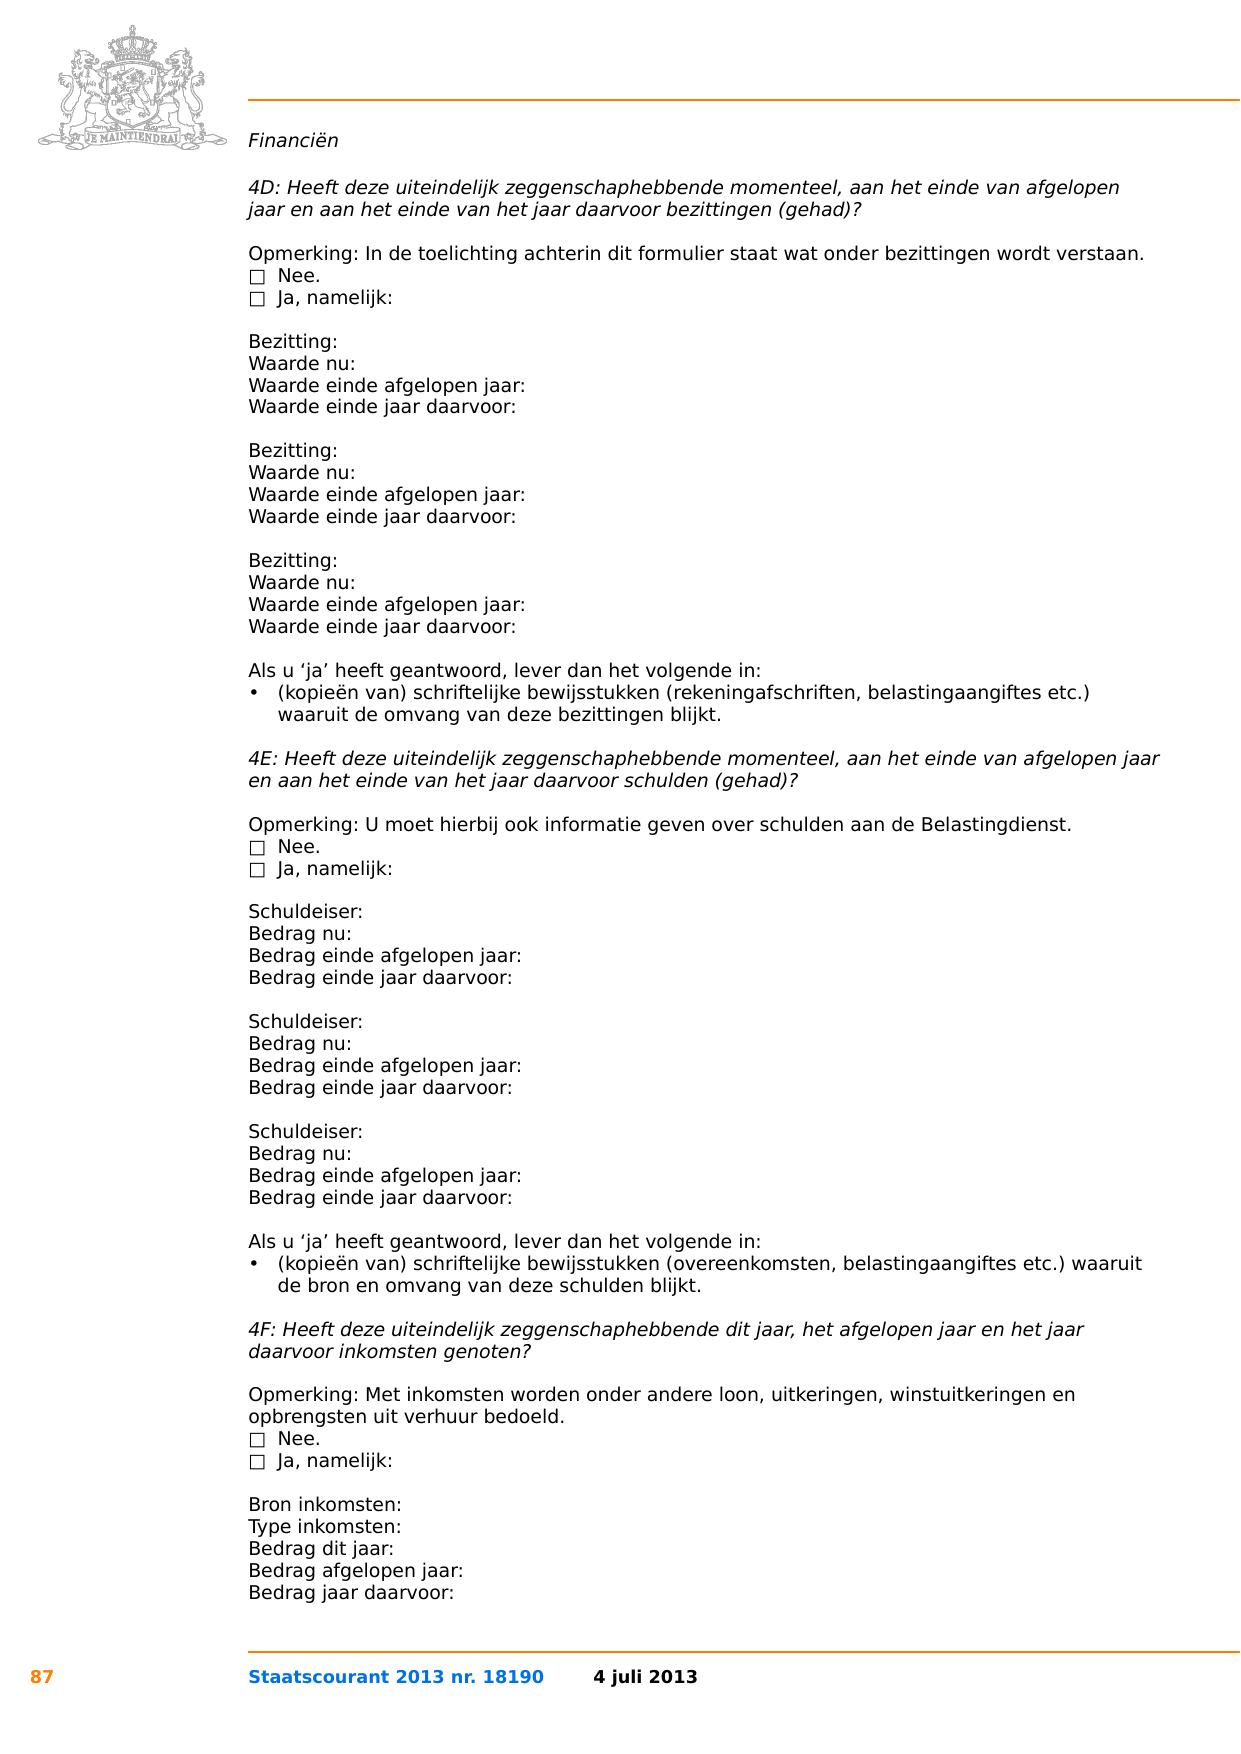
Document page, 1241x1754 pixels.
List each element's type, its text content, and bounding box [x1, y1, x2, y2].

text Bedrag einde jaar daarvoor: [248, 967, 1163, 989]
text • (kopieën van) schriftelijke bewijsstukken (overeenkomsten, belastingaangiftes etc.) waaruit de bron en omvang van deze schulden blijkt. [248, 1253, 1163, 1297]
text □ Ja, namelijk: [248, 287, 1163, 309]
text □ Ja, namelijk: [248, 1450, 1163, 1472]
text • (kopieën van) schriftelijke bewijsstukken (rekeningafschriften, belastingaangiftes etc.) waaruit de omvang van deze bezittingen blijkt. [248, 682, 1163, 726]
text Bron inkomsten: [248, 1494, 1163, 1516]
text Bedrag nu: [248, 1033, 1163, 1055]
text Type inkomsten: [248, 1516, 1163, 1538]
subtitle 4F: Heeft deze uiteindelijk zeggenschaphebbende dit jaar, het afgelopen jaar en het jaar daarvoor inkomsten genoten? [248, 1318, 1163, 1362]
text Bedrag nu: [248, 923, 1163, 945]
text Waarde einde afgelopen jaar: [248, 594, 1163, 616]
text □ Nee. [248, 1428, 1163, 1450]
text Bedrag nu: [248, 1143, 1163, 1165]
text Waarde einde afgelopen jaar: [248, 484, 1163, 506]
text Bezitting: [248, 550, 1163, 572]
text Bezitting: [248, 440, 1163, 462]
text □ Nee. [248, 265, 1163, 287]
text Waarde einde jaar daarvoor: [248, 616, 1163, 638]
text Opmerking: Met inkomsten worden onder andere loon, uitkeringen, winstuitkeringen en opbrengsten uit verhuur bedoeld. [248, 1384, 1163, 1428]
subtitle Financiën [248, 130, 1163, 152]
text Bedrag afgelopen jaar: [248, 1560, 1163, 1582]
subtitle 4E: Heeft deze uiteindelijk zeggenschaphebbende momenteel, aan het einde van afgelopen jaar en aan het einde van het jaar daarvoor schulden (gehad)? [248, 748, 1163, 792]
text Waarde nu: [248, 352, 1163, 374]
text Bedrag einde afgelopen jaar: [248, 1165, 1163, 1187]
text Waarde einde jaar daarvoor: [248, 506, 1163, 528]
text Bedrag einde jaar daarvoor: [248, 1077, 1163, 1099]
text Bedrag einde jaar daarvoor: [248, 1187, 1163, 1209]
text Waarde einde jaar daarvoor: [248, 396, 1163, 418]
text Bedrag jaar daarvoor: [248, 1582, 1163, 1604]
text Waarde nu: [248, 462, 1163, 484]
subtitle 4D: Heeft deze uiteindelijk zeggenschaphebbende momenteel, aan het einde van afgelopen jaar en aan het einde van het jaar daarvoor bezittingen (gehad)? [248, 177, 1163, 221]
text Opmerking: U moet hierbij ook informatie geven over schulden aan de Belastingdienst. [248, 813, 1163, 836]
text Schuldeiser: [248, 901, 1163, 923]
text Waarde einde afgelopen jaar: [248, 374, 1163, 396]
text □ Nee. [248, 836, 1163, 857]
text □ Ja, namelijk: [248, 857, 1163, 879]
text Schuldeiser: [248, 1011, 1163, 1033]
text Bezitting: [248, 331, 1163, 352]
text Als u ‘ja’ heeft geantwoord, lever dan het volgende in: [248, 1231, 1163, 1253]
text Bedrag einde afgelopen jaar: [248, 945, 1163, 967]
text Waarde nu: [248, 572, 1163, 594]
picture [38, 25, 227, 150]
text Bedrag dit jaar: [248, 1538, 1163, 1560]
text Schuldeiser: [248, 1121, 1163, 1143]
text Als u ‘ja’ heeft geantwoord, lever dan het volgende in: [248, 660, 1163, 682]
text Bedrag einde afgelopen jaar: [248, 1055, 1163, 1077]
text Opmerking: In de toelichting achterin dit formulier staat wat onder bezittingen wordt verstaan. [248, 243, 1163, 265]
